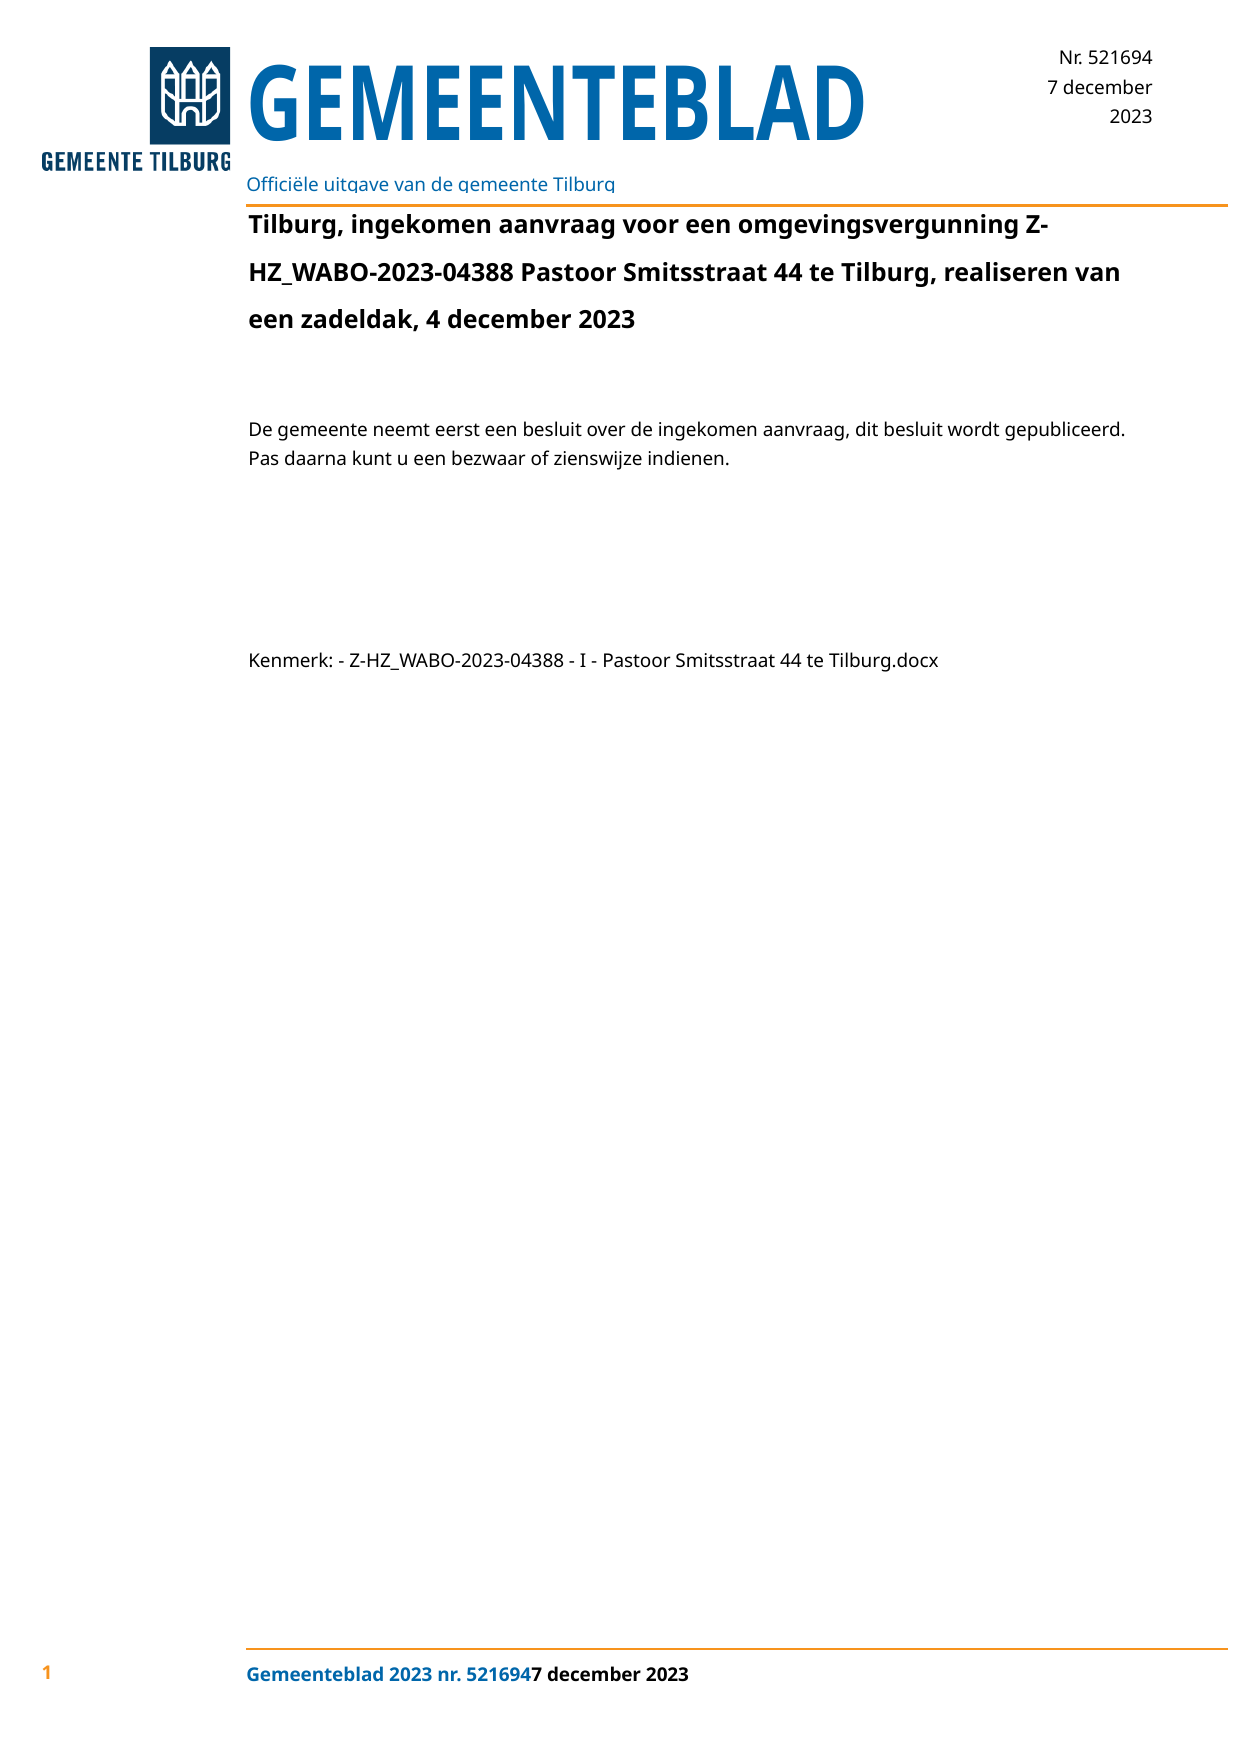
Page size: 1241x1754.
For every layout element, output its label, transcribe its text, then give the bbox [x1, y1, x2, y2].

text De gemeente neemt eerst een besluit over de ingekomen aanvraag, dit besluit wordt gepubliceerd. Pas daarna kunt u een bezwaar of zienswijze indienen. [248, 416, 1152, 471]
picture [41, 47, 231, 172]
text Tilburg, ingekomen aanvraag voor een omgevingsvergunning Z-HZ_WABO-2023-04388 Pastoor Smitsstraat 44 te Tilburg, realiseren van een zadeldak, 4 december 2023 [248, 207, 1152, 336]
text Kenmerk: - Z-HZ_WABO-2023-04388 - I - Pastoor Smitsstraat 44 te Tilburg.docx [248, 647, 1152, 673]
